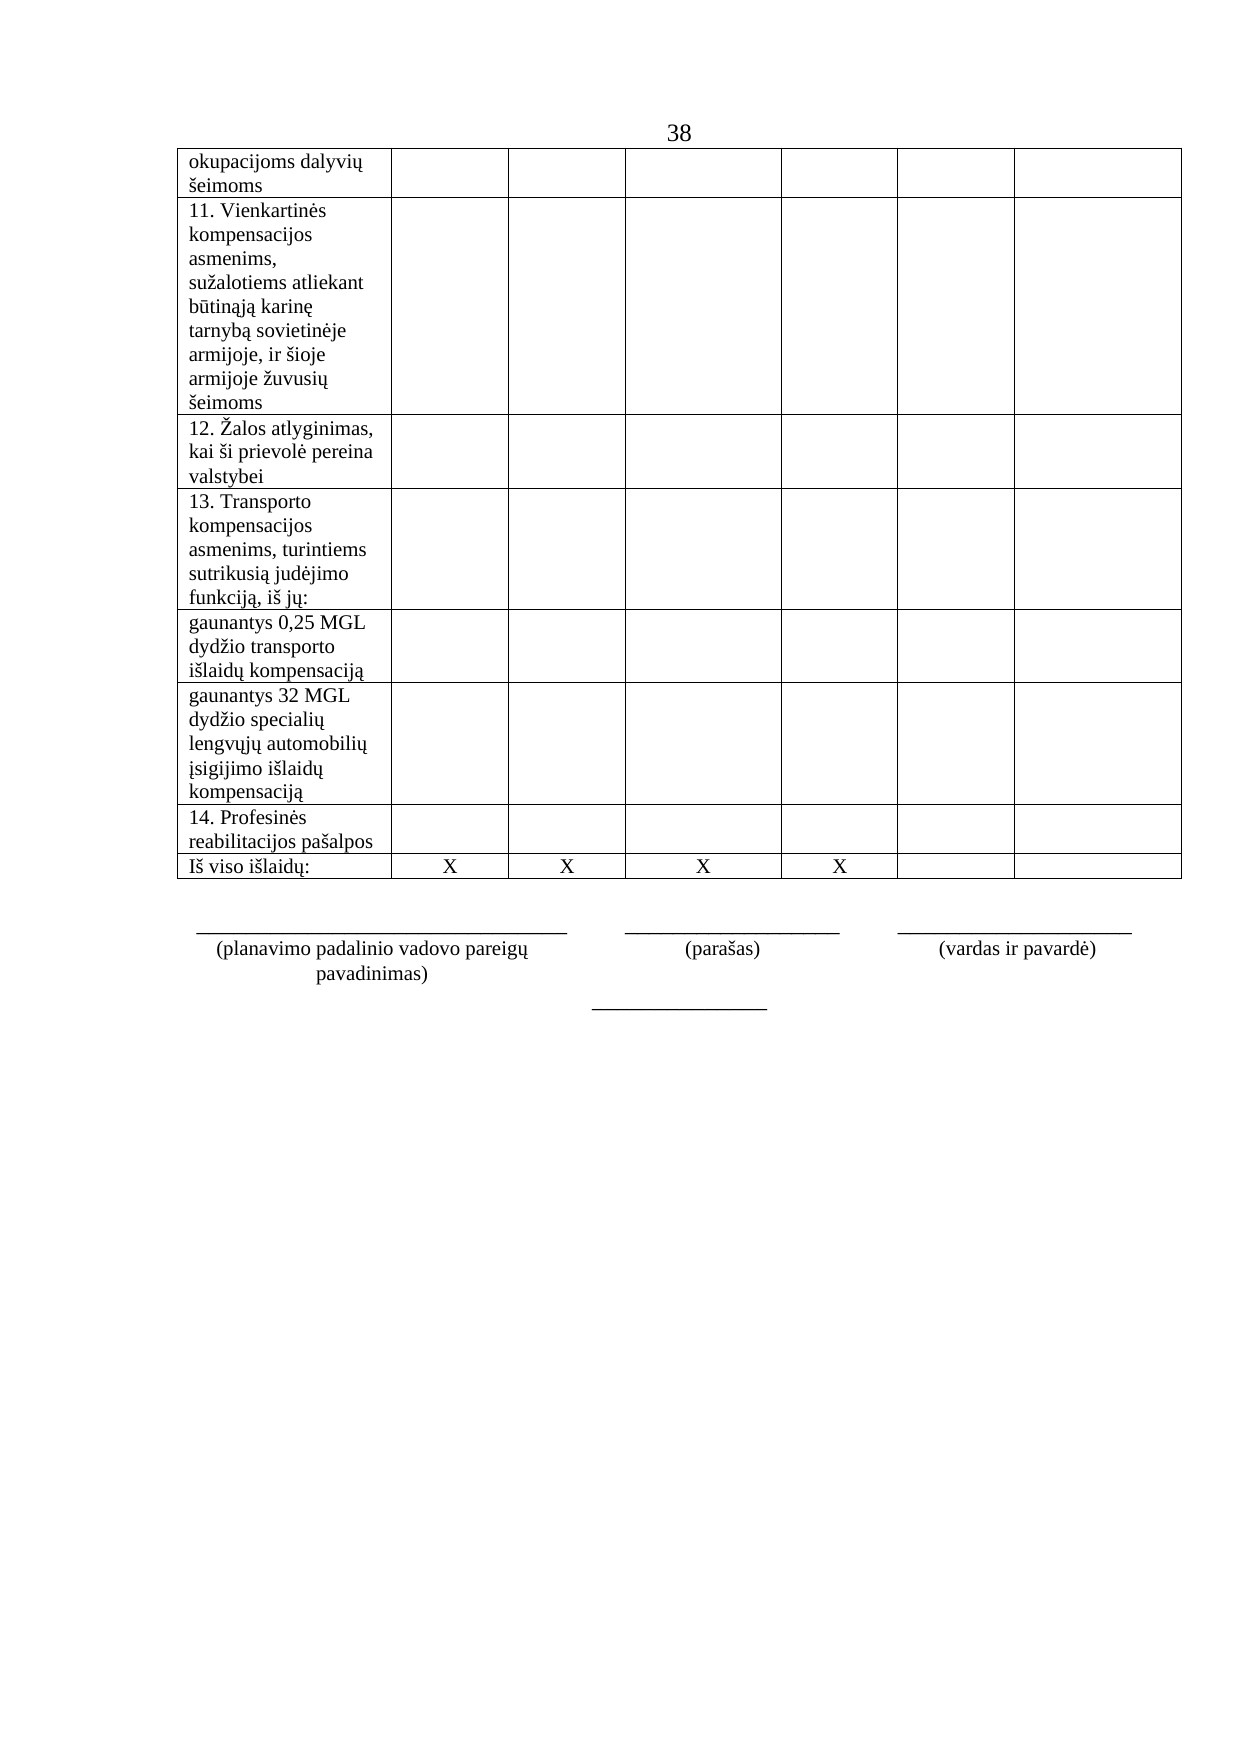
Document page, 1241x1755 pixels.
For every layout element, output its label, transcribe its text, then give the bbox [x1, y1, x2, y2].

table_cell 14. Profesinės reabilitacijos pašalpos [178, 805, 391, 853]
table_cell [782, 610, 897, 682]
table_cell [392, 415, 508, 488]
table_cell [1015, 489, 1181, 609]
table_cell [782, 415, 897, 488]
table_cell [626, 610, 781, 682]
table_cell [392, 683, 508, 803]
table_cell [626, 805, 781, 853]
table_cell gaunantys 0,25 MGL dydžio transporto išlaidų kompensaciją [178, 610, 391, 682]
table_cell 12. Žalos atlyginimas, kai ši prievolė pereina valstybei [178, 415, 391, 488]
table_cell [898, 854, 1014, 878]
table_cell [509, 149, 625, 197]
table_cell [626, 489, 781, 609]
text (planavimo padalinio vadovo pareigų (parašas) (vardas ir pavardė) [177, 936, 1181, 960]
table_cell [626, 198, 781, 414]
text ______________ [177, 984, 1181, 1013]
text pavadinimas) [177, 960, 1181, 984]
table_cell [392, 805, 508, 853]
table_cell [1015, 149, 1181, 197]
table_cell [898, 683, 1014, 803]
table_cell [392, 149, 508, 197]
table_cell [898, 805, 1014, 853]
table_cell X [509, 854, 625, 878]
table_cell [392, 489, 508, 609]
table_cell [626, 683, 781, 803]
table_cell [898, 610, 1014, 682]
table_cell [1015, 683, 1181, 803]
table_cell [1015, 854, 1181, 878]
table_cell [509, 489, 625, 609]
table_cell [509, 683, 625, 803]
table_cell [782, 149, 897, 197]
table_cell [898, 489, 1014, 609]
table_cell [509, 610, 625, 682]
table_cell X [392, 854, 508, 878]
table_cell [509, 198, 625, 414]
table_cell [392, 198, 508, 414]
table_cell [782, 198, 897, 414]
table_cell [1015, 805, 1181, 853]
table_cell 13. Transporto kompensacijos asmenims, turintiems sutrikusią judėjimo funkciją, iš jų: [178, 489, 391, 609]
table_cell [626, 415, 781, 488]
table_cell [782, 683, 897, 803]
table_cell [1015, 198, 1181, 414]
table_cell [898, 415, 1014, 488]
table_cell [898, 198, 1014, 414]
table_cell [782, 489, 897, 609]
table_cell [626, 149, 781, 197]
table_cell [1015, 610, 1181, 682]
table_cell gaunantys 32 MGL dydžio specialių lengvųjų automobilių įsigijimo išlaidų kompensaciją [178, 683, 391, 803]
table_cell [509, 805, 625, 853]
table_cell [1015, 415, 1181, 488]
table_cell okupacijoms dalyvių šeimoms [178, 149, 391, 197]
table_cell [898, 149, 1014, 197]
table_cell X [626, 854, 781, 878]
table_cell 11. Vienkartinės kompensacijos asmenims, sužalotiems atliekant būtinąją karinę tarnybą sovietinėje armijoje, ir šioje armijoje žuvusių šeimoms [178, 198, 391, 414]
table_cell Iš viso išlaidų: [178, 854, 391, 878]
table_cell X [782, 854, 897, 878]
table_cell [392, 610, 508, 682]
table_cell [509, 415, 625, 488]
table_cell [782, 805, 897, 853]
